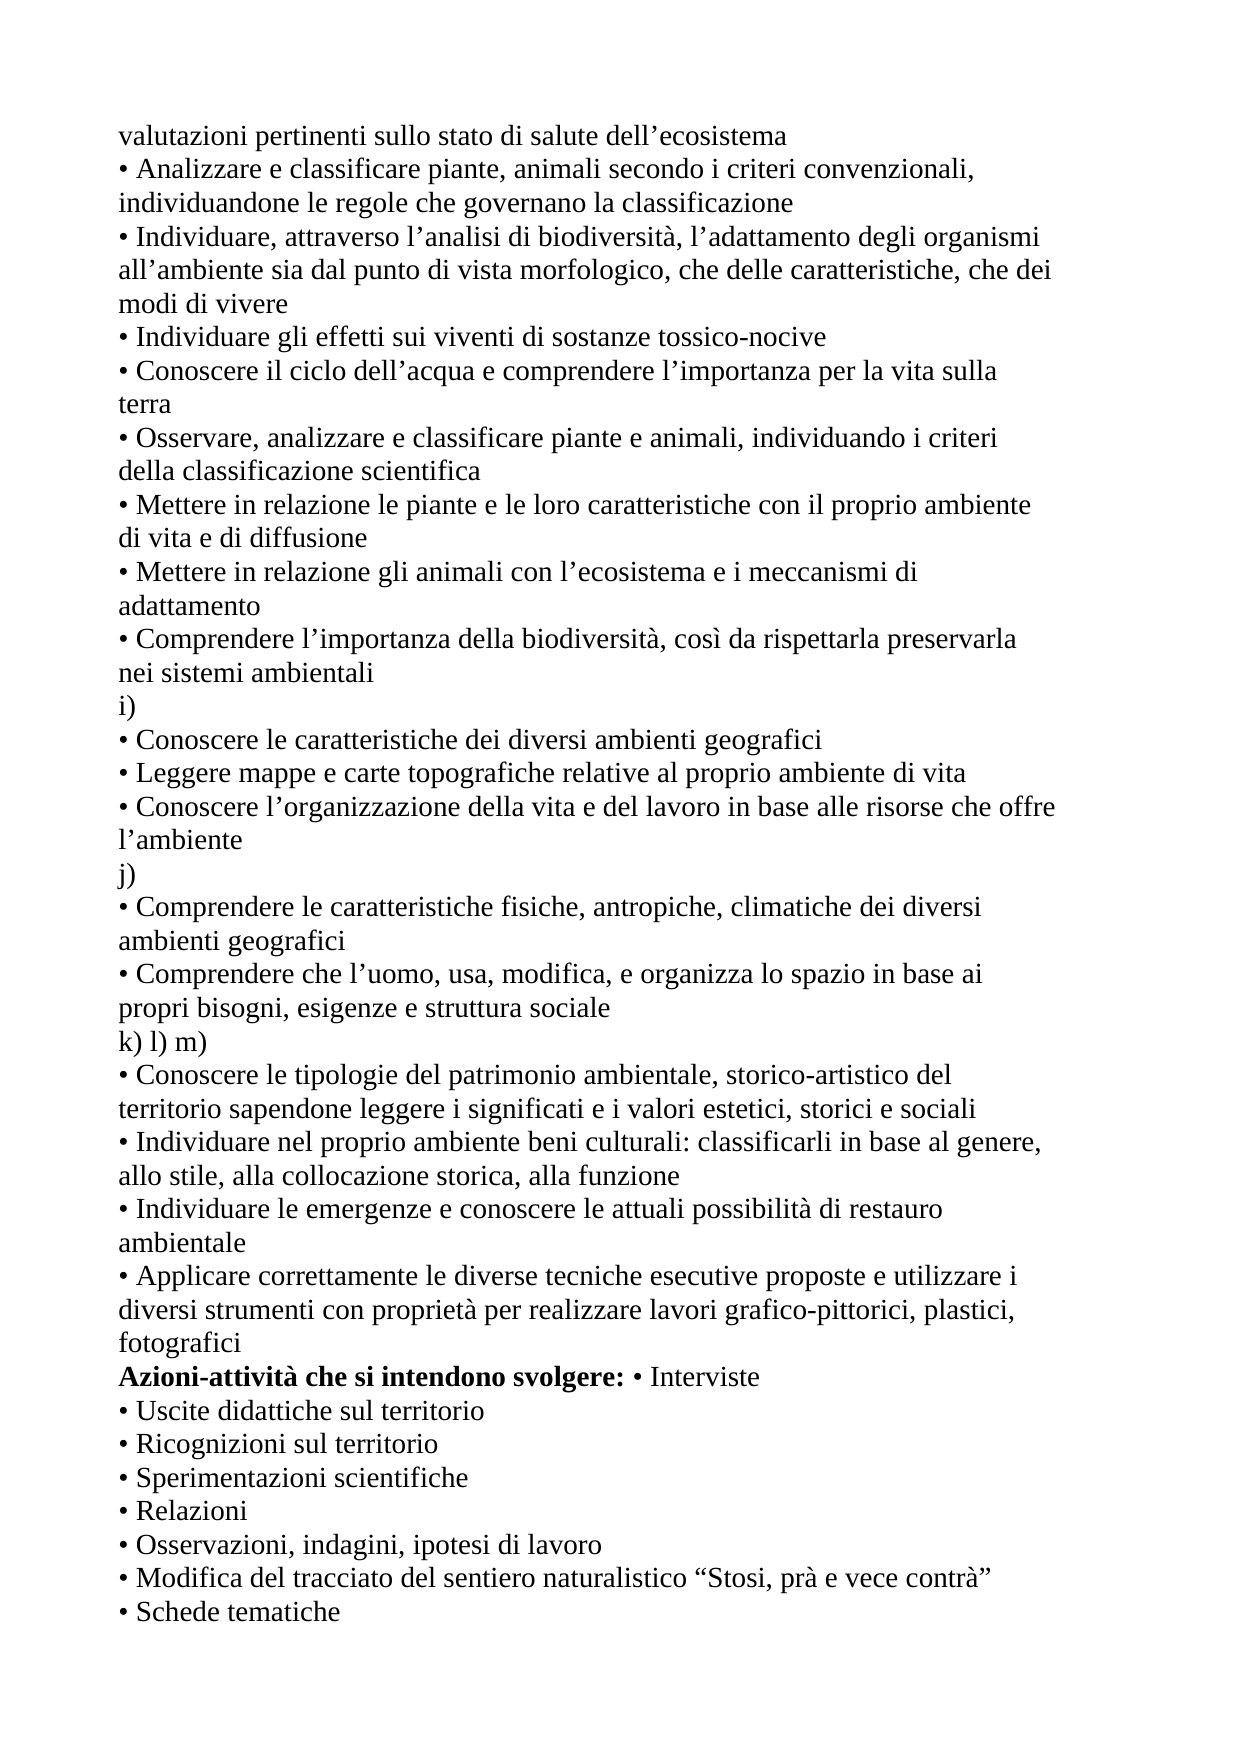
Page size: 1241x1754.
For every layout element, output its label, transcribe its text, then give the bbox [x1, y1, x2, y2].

text • Mettere in relazione gli animali con l’ecosistema e i meccanismi di [118, 554, 1122, 588]
text • Comprendere le caratteristiche fisiche, antropiche, climatiche dei diversi [118, 889, 1122, 923]
text • Modifica del tracciato del sentiero naturalistico “Stosi, prà e vece contrà” [118, 1560, 1122, 1594]
text individuandone le regole che governano la classificazione [118, 185, 1122, 219]
text • Ricognizioni sul territorio [118, 1426, 1122, 1460]
text diversi strumenti con proprietà per realizzare lavori grafico-pittorici, plastici, [118, 1292, 1122, 1326]
text fotografici [118, 1326, 1122, 1359]
text valutazioni pertinenti sullo stato di salute dell’ecosistema [118, 118, 1122, 152]
text allo stile, alla collocazione storica, alla funzione [118, 1158, 1122, 1191]
text • Conoscere l’organizzazione della vita e del lavoro in base alle risorse che offre [118, 789, 1122, 822]
text di vita e di diffusione [118, 521, 1122, 554]
text all’ambiente sia dal punto di vista morfologico, che delle caratteristiche, che dei [118, 252, 1122, 286]
text ambienti geografici [118, 923, 1122, 957]
text • Relazioni [118, 1493, 1122, 1527]
text • Applicare correttamente le diverse tecniche esecutive proposte e utilizzare i [118, 1258, 1122, 1292]
text ambientale [118, 1225, 1122, 1258]
text • Osservare, analizzare e classificare piante e animali, individuando i criteri [118, 420, 1122, 453]
text • Osservazioni, indagini, ipotesi di lavoro [118, 1527, 1122, 1560]
text • Individuare le emergenze e conoscere le attuali possibilità di restauro [118, 1191, 1122, 1225]
text propri bisogni, esigenze e struttura sociale [118, 990, 1122, 1024]
text territorio sapendone leggere i significati e i valori estetici, storici e sociali [118, 1091, 1122, 1124]
text • Sperimentazioni scientifiche [118, 1460, 1122, 1493]
text Azioni-attività che si intendono svolgere: • Interviste [118, 1359, 1122, 1393]
text i) [118, 688, 1122, 722]
text modi di vivere [118, 286, 1122, 319]
text della classificazione scientifica [118, 453, 1122, 487]
text • Conoscere le tipologie del patrimonio ambientale, storico-artistico del [118, 1057, 1122, 1091]
text • Schede tematiche [118, 1594, 1122, 1627]
text l’ambiente [118, 822, 1122, 856]
text • Comprendere l’importanza della biodiversità, così da rispettarla preservarla [118, 621, 1122, 655]
text • Analizzare e classificare piante, animali secondo i criteri convenzionali, [118, 152, 1122, 185]
text • Comprendere che l’uomo, usa, modifica, e organizza lo spazio in base ai [118, 957, 1122, 990]
text • Conoscere il ciclo dell’acqua e comprendere l’importanza per la vita sulla [118, 353, 1122, 386]
text • Mettere in relazione le piante e le loro caratteristiche con il proprio ambiente [118, 487, 1122, 521]
text • Individuare nel proprio ambiente beni culturali: classificarli in base al genere, [118, 1124, 1122, 1158]
text • Conoscere le caratteristiche dei diversi ambienti geografici [118, 722, 1122, 755]
text • Leggere mappe e carte topografiche relative al proprio ambiente di vita [118, 755, 1122, 789]
text • Uscite didattiche sul territorio [118, 1393, 1122, 1426]
text nei sistemi ambientali [118, 655, 1122, 688]
text adattamento [118, 588, 1122, 621]
text • Individuare, attraverso l’analisi di biodiversità, l’adattamento degli organismi [118, 219, 1122, 252]
text terra [118, 386, 1122, 420]
text j) [118, 856, 1122, 889]
text • Individuare gli effetti sui viventi di sostanze tossico-nocive [118, 319, 1122, 353]
text k) l) m) [118, 1024, 1122, 1057]
